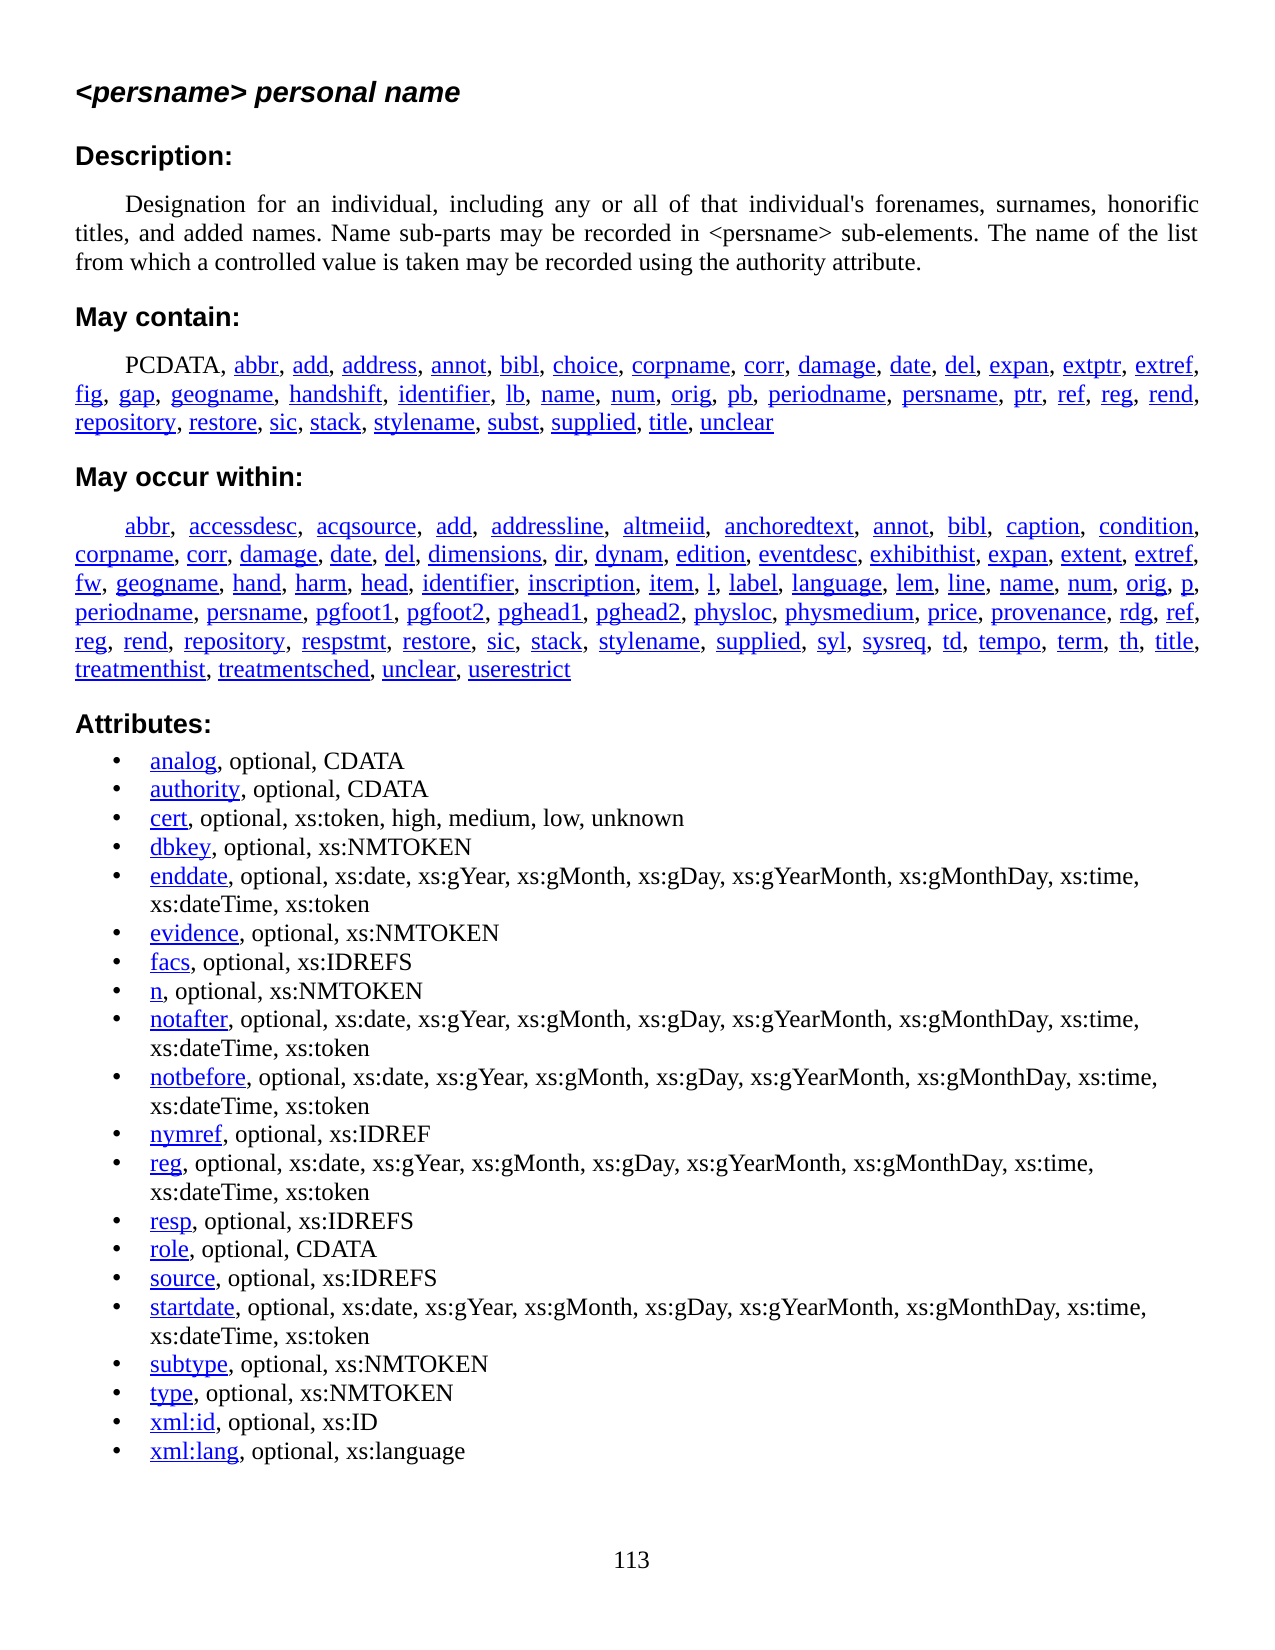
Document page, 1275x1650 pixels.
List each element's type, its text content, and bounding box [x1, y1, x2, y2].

list xml:lang, optional, xs:language [112, 1436, 1200, 1464]
list reg, optional, xs:date, xs:gYear, xs:gMonth, xs:gDay, xs:gYearMonth, xs:gMonthDay, xs:time, xs:dateTime, xs:token [112, 1148, 1200, 1206]
subtitle Attributes: [75, 708, 1200, 739]
list evidence, optional, xs:NMTOKEN [112, 918, 1200, 947]
list n, optional, xs:NMTOKEN [112, 976, 1200, 1004]
subtitle <persname> personal name [75, 75, 1200, 108]
list role, optional, CDATA [112, 1234, 1200, 1263]
list subtype, optional, xs:NMTOKEN [112, 1349, 1200, 1378]
list dbkey, optional, xs:NMTOKEN [112, 832, 1200, 861]
text abbr, accessdesc, acqsource, add, addressline, altmeiid, anchoredtext, annot, bibl, caption, condition, corpname, corr, damage, date, del, dimensions, dir, dynam, edition, eventdesc, exhibithist, expan, extent, extref, fw, geogname, hand, harm, head, identifier, inscription, item, l, label, language, lem, line, name, num, orig, p, periodname, persname, pgfoot1, pgfoot2, pghead1, pghead2, physloc, physmedium, price, provenance, rdg, ref, reg, rend, repository, respstmt, restore, sic, stack, stylename, supplied, syl, sysreq, td, tempo, term, th, title, treatmenthist, treatmentsched, unclear, userestrict [75, 511, 1200, 683]
list resp, optional, xs:IDREFS [112, 1206, 1200, 1234]
list source, optional, xs:IDREFS [112, 1263, 1200, 1292]
subtitle May occur within: [75, 461, 1200, 492]
list authority, optional, CDATA [112, 774, 1200, 803]
list nymref, optional, xs:IDREF [112, 1119, 1200, 1148]
subtitle May contain: [75, 301, 1200, 332]
list type, optional, xs:NMTOKEN [112, 1378, 1200, 1407]
text Designation for an individual, including any or all of that individual's forenames, surnames, honorific titles, and added names. Name sub-parts may be recorded in <persname> sub-elements. The name of the list from which a controlled value is taken may be recorded using the authority attribute. [75, 189, 1200, 276]
list cert, optional, xs:token, high, medium, low, unknown [112, 803, 1200, 832]
list startdate, optional, xs:date, xs:gYear, xs:gMonth, xs:gDay, xs:gYearMonth, xs:gMonthDay, xs:time, xs:dateTime, xs:token [112, 1292, 1200, 1349]
subtitle Description: [75, 140, 1200, 171]
text PCDATA, abbr, add, address, annot, bibl, choice, corpname, corr, damage, date, del, expan, extptr, extref, fig, gap, geogname, handshift, identifier, lb, name, num, orig, pb, periodname, persname, ptr, ref, reg, rend, repository, restore, sic, stack, stylename, subst, supplied, title, unclear [75, 350, 1200, 436]
list notbefore, optional, xs:date, xs:gYear, xs:gMonth, xs:gDay, xs:gYearMonth, xs:gMonthDay, xs:time, xs:dateTime, xs:token [112, 1062, 1200, 1119]
list analog, optional, CDATA [112, 746, 1200, 774]
list enddate, optional, xs:date, xs:gYear, xs:gMonth, xs:gDay, xs:gYearMonth, xs:gMonthDay, xs:time, xs:dateTime, xs:token [112, 861, 1200, 918]
list facs, optional, xs:IDREFS [112, 947, 1200, 976]
list xml:id, optional, xs:ID [112, 1407, 1200, 1436]
list notafter, optional, xs:date, xs:gYear, xs:gMonth, xs:gDay, xs:gYearMonth, xs:gMonthDay, xs:time, xs:dateTime, xs:token [112, 1004, 1200, 1062]
